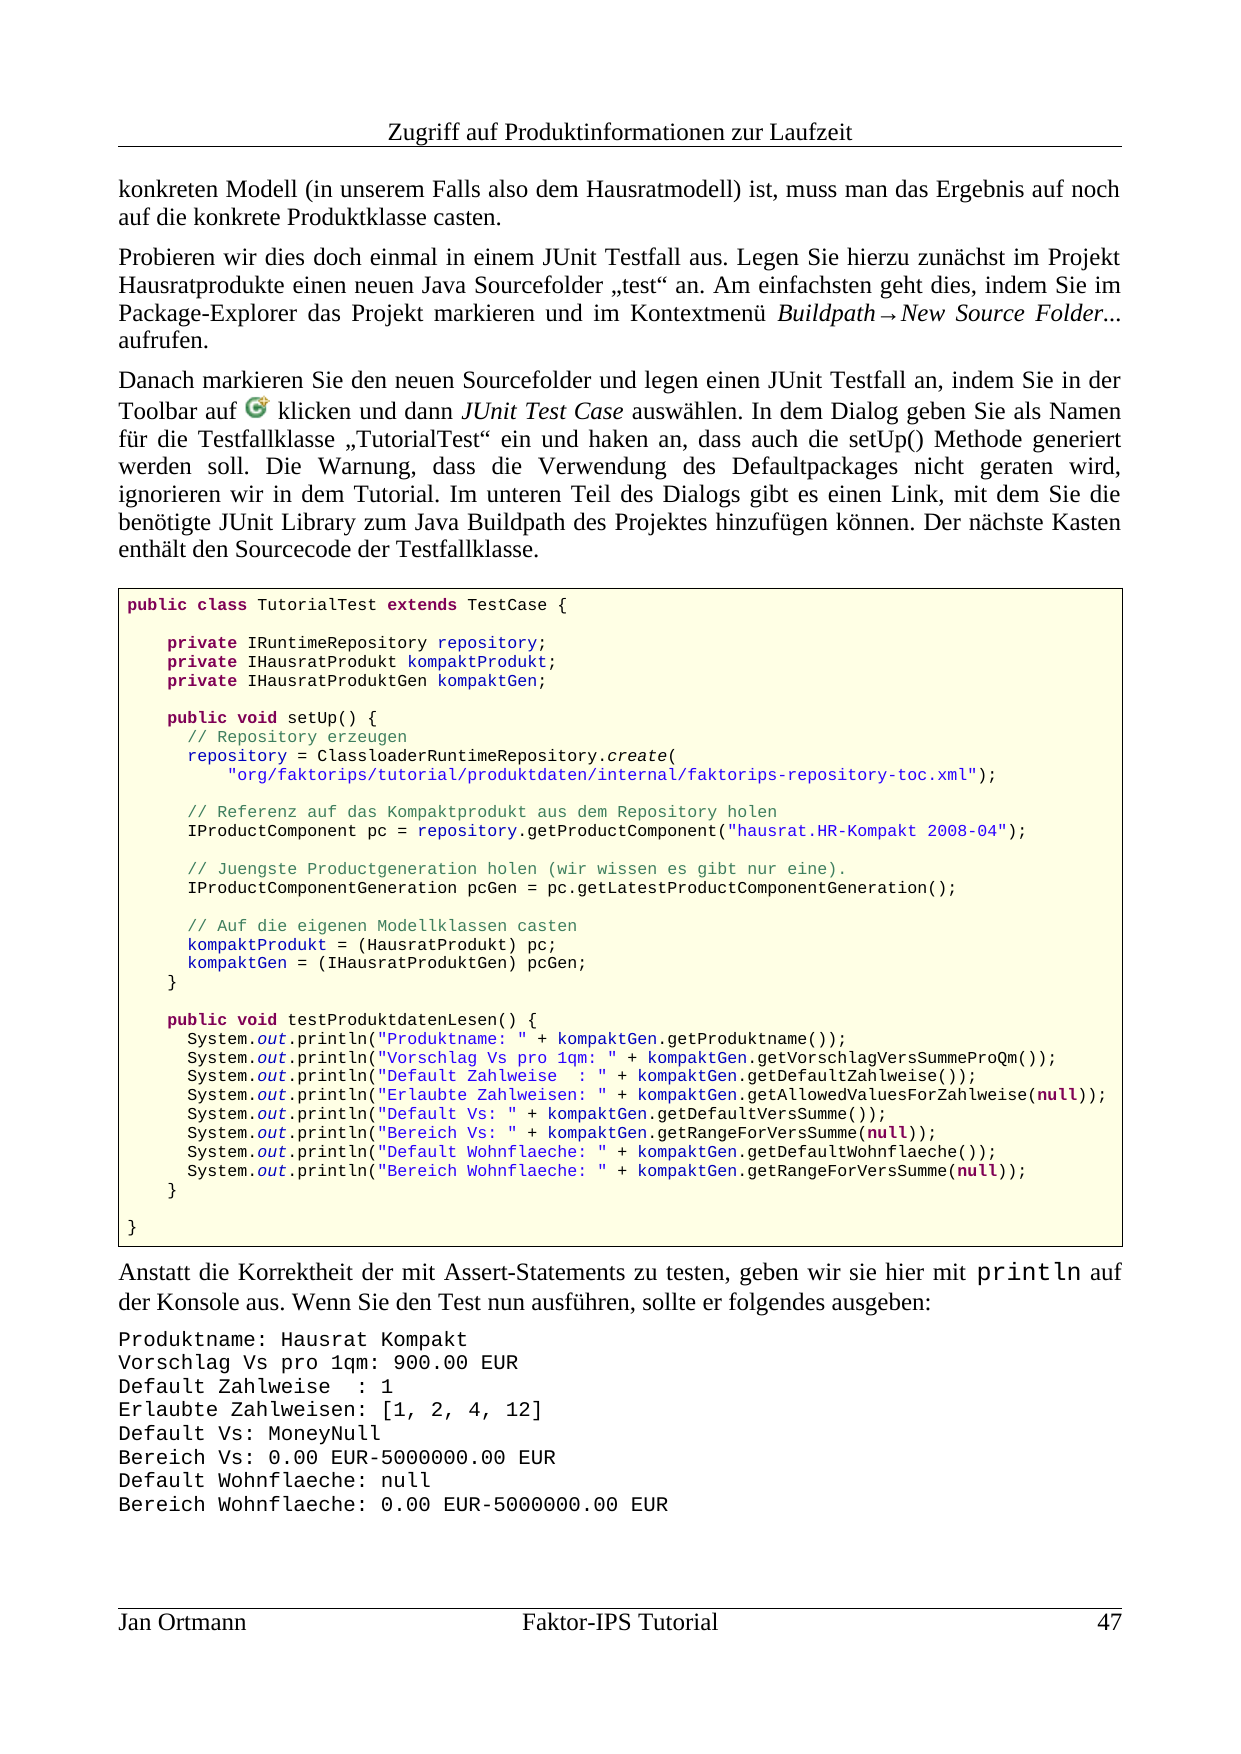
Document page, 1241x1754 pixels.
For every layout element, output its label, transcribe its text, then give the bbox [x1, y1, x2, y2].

text public void testProduktdatenLesen() { [127, 1011, 1113, 1030]
text Erlaubte Zahlweisen: [1, 2, 4, 12] [118, 1399, 1122, 1423]
text // Repository erzeugen [127, 729, 1113, 747]
text // Referenz auf das Kompaktprodukt aus dem Repository holen [127, 804, 1113, 823]
text Default Zahlweise : 1 [118, 1376, 1122, 1399]
text System.out.println("Erlaubte Zahlweisen: " + kompaktGen.getAllowedValuesForZahlweise(null)); [127, 1087, 1113, 1106]
text } [127, 1181, 1113, 1200]
text Vorschlag Vs pro 1qm: 900.00 EUR [118, 1352, 1122, 1376]
text System.out.println("Produktname: " + kompaktGen.getProduktname()); [127, 1030, 1113, 1049]
text Bereich Vs: 0.00 EUR-5000000.00 EUR [118, 1447, 1122, 1470]
text IProductComponentGeneration pcGen = pc.getLatestProductComponentGeneration(); [127, 879, 1113, 898]
text Default Wohnflaeche: null [118, 1470, 1122, 1494]
text // Auf die eigenen Modellklassen casten [127, 917, 1113, 936]
text private IRuntimeRepository repository; [127, 634, 1113, 653]
text public void setUp() { [127, 710, 1113, 729]
text // Juengste Productgeneration holen (wir wissen es gibt nur eine). [127, 861, 1113, 879]
text konkreten Modell (in unserem Falls also dem Hausratmodell) ist, muss man das Ergebnis auf noch auf die konkrete Produktklasse casten. [118, 175, 1122, 231]
text System.out.println("Default Vs: " + kompaktGen.getDefaultVersSumme()); [127, 1106, 1113, 1124]
text [119, 589, 1122, 1246]
text } [127, 974, 1113, 993]
text System.out.println("Default Zahlweise : " + kompaktGen.getDefaultZahlweise()); [127, 1068, 1113, 1087]
text System.out.println("Bereich Vs: " + kompaktGen.getRangeForVersSumme(null)); [127, 1124, 1113, 1143]
text Default Vs: MoneyNull [118, 1423, 1122, 1447]
text System.out.println("Bereich Wohnflaeche: " + kompaktGen.getRangeForVersSumme(null)); [127, 1162, 1113, 1181]
text [118, 576, 1122, 587]
picture [244, 394, 270, 420]
text Produktname: Hausrat Kompakt [118, 1328, 1122, 1352]
text kompaktProdukt = (HausratProdukt) pc; [127, 936, 1113, 955]
text private IHausratProduktGen kompaktGen; [127, 672, 1113, 691]
text public class TutorialTest extends TestCase { [127, 597, 1113, 616]
text Probieren wir dies doch einmal in einem JUnit Testfall aus. Legen Sie hierzu zunächst im Projekt Hausratprodukte einen neuen Java Sourcefolder „test“ an. Am einfachsten geht dies, indem Sie im Package-Explorer das Projekt markieren und im Kontextmenü Buildpath→New Source Folder... aufrufen. [118, 243, 1122, 354]
text repository = ClassloaderRuntimeRepository.create( "org/faktorips/tutorial/produktdaten/internal/faktorips-repository-toc.xml"); [127, 747, 1113, 785]
text System.out.println("Vorschlag Vs pro 1qm: " + kompaktGen.getVorschlagVersSummeProQm()); [127, 1049, 1113, 1068]
text System.out.println("Default Wohnflaeche: " + kompaktGen.getDefaultWohnflaeche()); [127, 1143, 1113, 1162]
text Anstatt die Korrektheit der mit Assert-Statements zu testen, geben wir sie hier mit println auf der Konsole aus. Wenn Sie den Test nun ausführen, sollte er folgendes ausgeben: [118, 1247, 1122, 1316]
text IProductComponent pc = repository.getProductComponent("hausrat.HR-Kompakt 2008-04"); [127, 823, 1113, 842]
text private IHausratProdukt kompaktProdukt; [127, 653, 1113, 672]
text Danach markieren Sie den neuen Sourcefolder und legen einen JUnit Testfall an, indem Sie in der Toolbar auf klicken und dann JUnit Test Case auswählen. In dem Dialog geben Sie als Namen für die Testfallklasse „TutorialTest“ ein und haken an, dass auch die setUp() Methode generiert werden soll. Die Warnung, dass die Verwendung des Defaultpackages nicht geraten wird, ignorieren wir in dem Tutorial. Im unteren Teil des Dialogs gibt es einen Link, mit dem Sie die benötigte JUnit Library zum Java Buildpath des Projektes hinzufügen können. Der nächste Kasten enthält den Sourcecode der Testfallklasse. [118, 367, 1122, 563]
text kompaktGen = (IHausratProduktGen) pcGen; [127, 955, 1113, 974]
text Bereich Wohnflaeche: 0.00 EUR-5000000.00 EUR [118, 1494, 1122, 1518]
text } [127, 1219, 1113, 1238]
